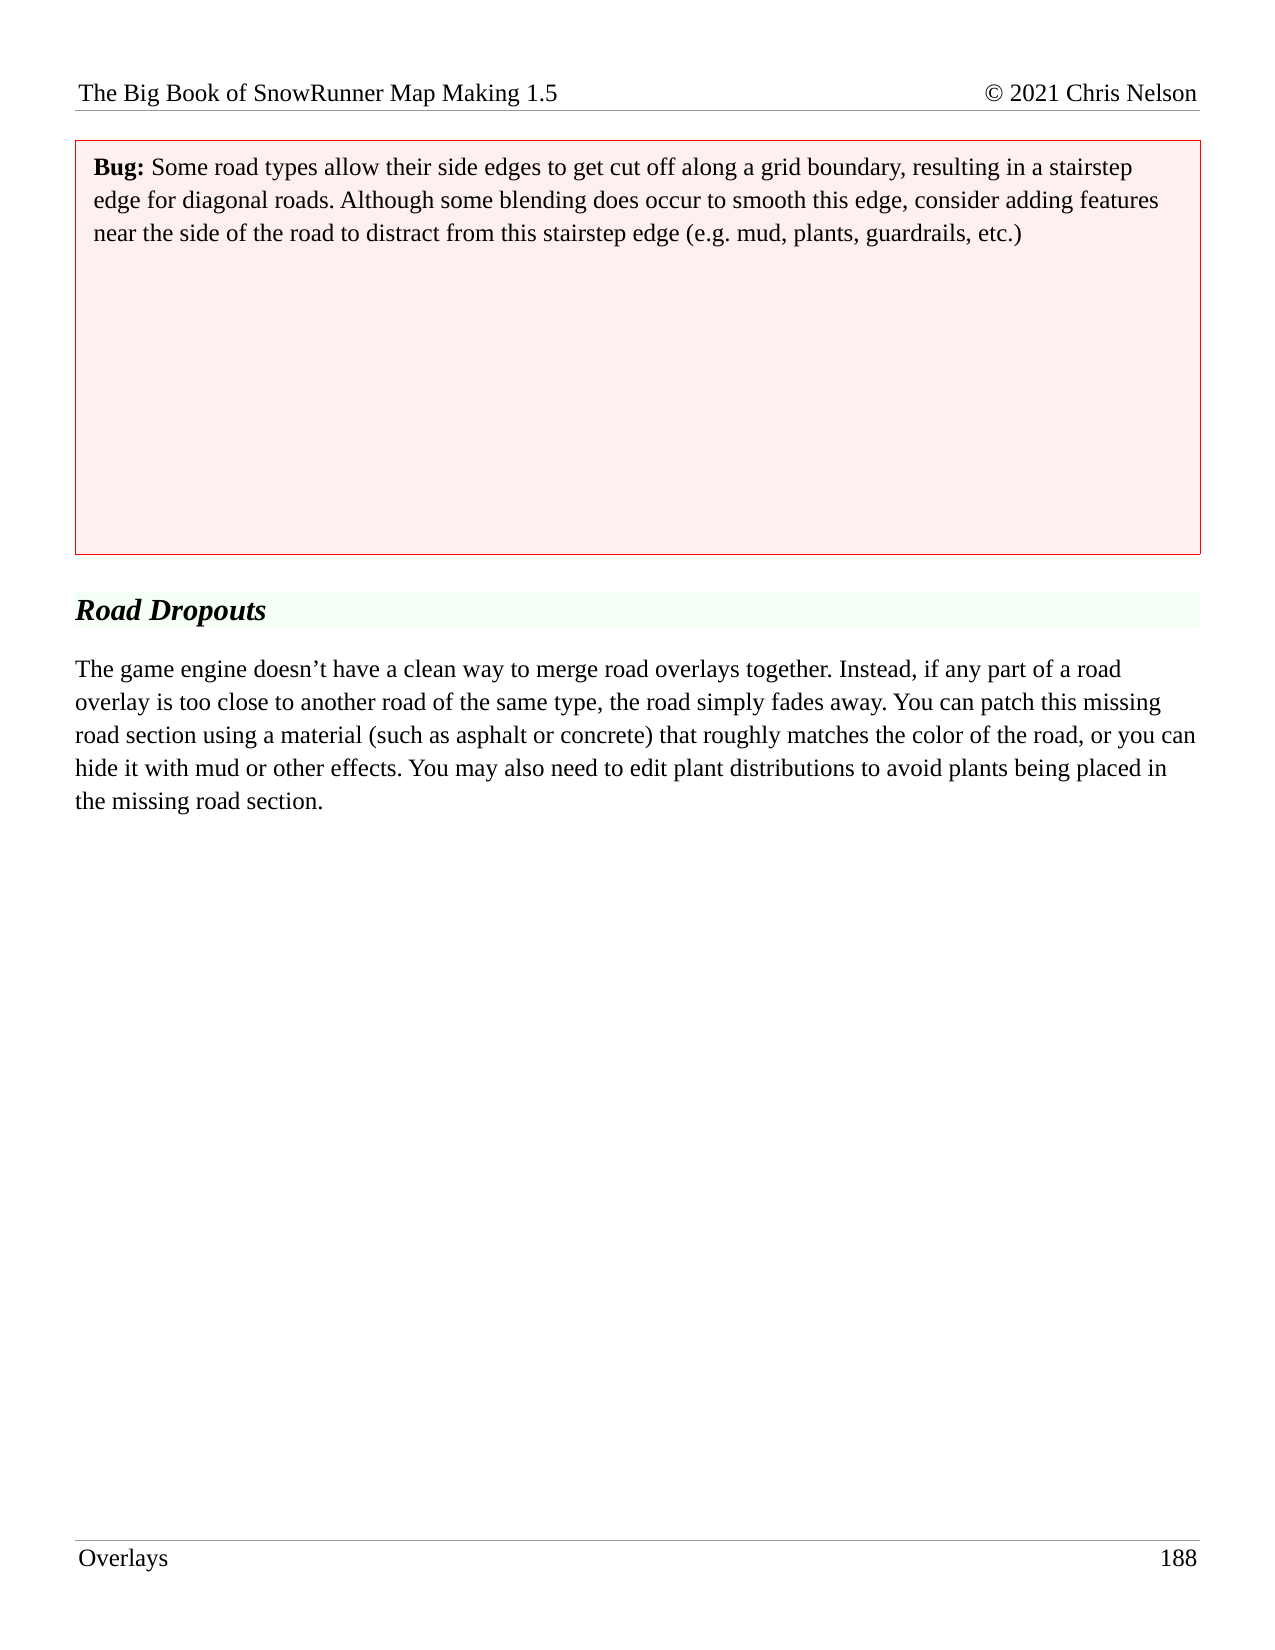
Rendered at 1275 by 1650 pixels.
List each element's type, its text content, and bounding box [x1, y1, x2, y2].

text The game engine doesn’t have a clean way to merge road overlays together. Instead, if any part of a road overlay is too close to another road of the same type, the road simply fades away. You can patch this missing road section using a material (such as asphalt or concrete) that roughly matches the color of the road, or you can hide it with mud or other effects. You may also need to edit plant distributions to avoid plants being placed in the missing road section. [75, 654, 1200, 815]
subtitle Road Dropouts [75, 592, 1200, 627]
list Some road types allow their side edges to get cut off along a grid boundary, resulting in a stairstep edge for diagonal roads. Although some blending does occur to smooth this edge, consider adding features near the side of the road to distract from this stairstep edge (e.g. mud, plants, guardrails, etc.) [76, 141, 1200, 247]
